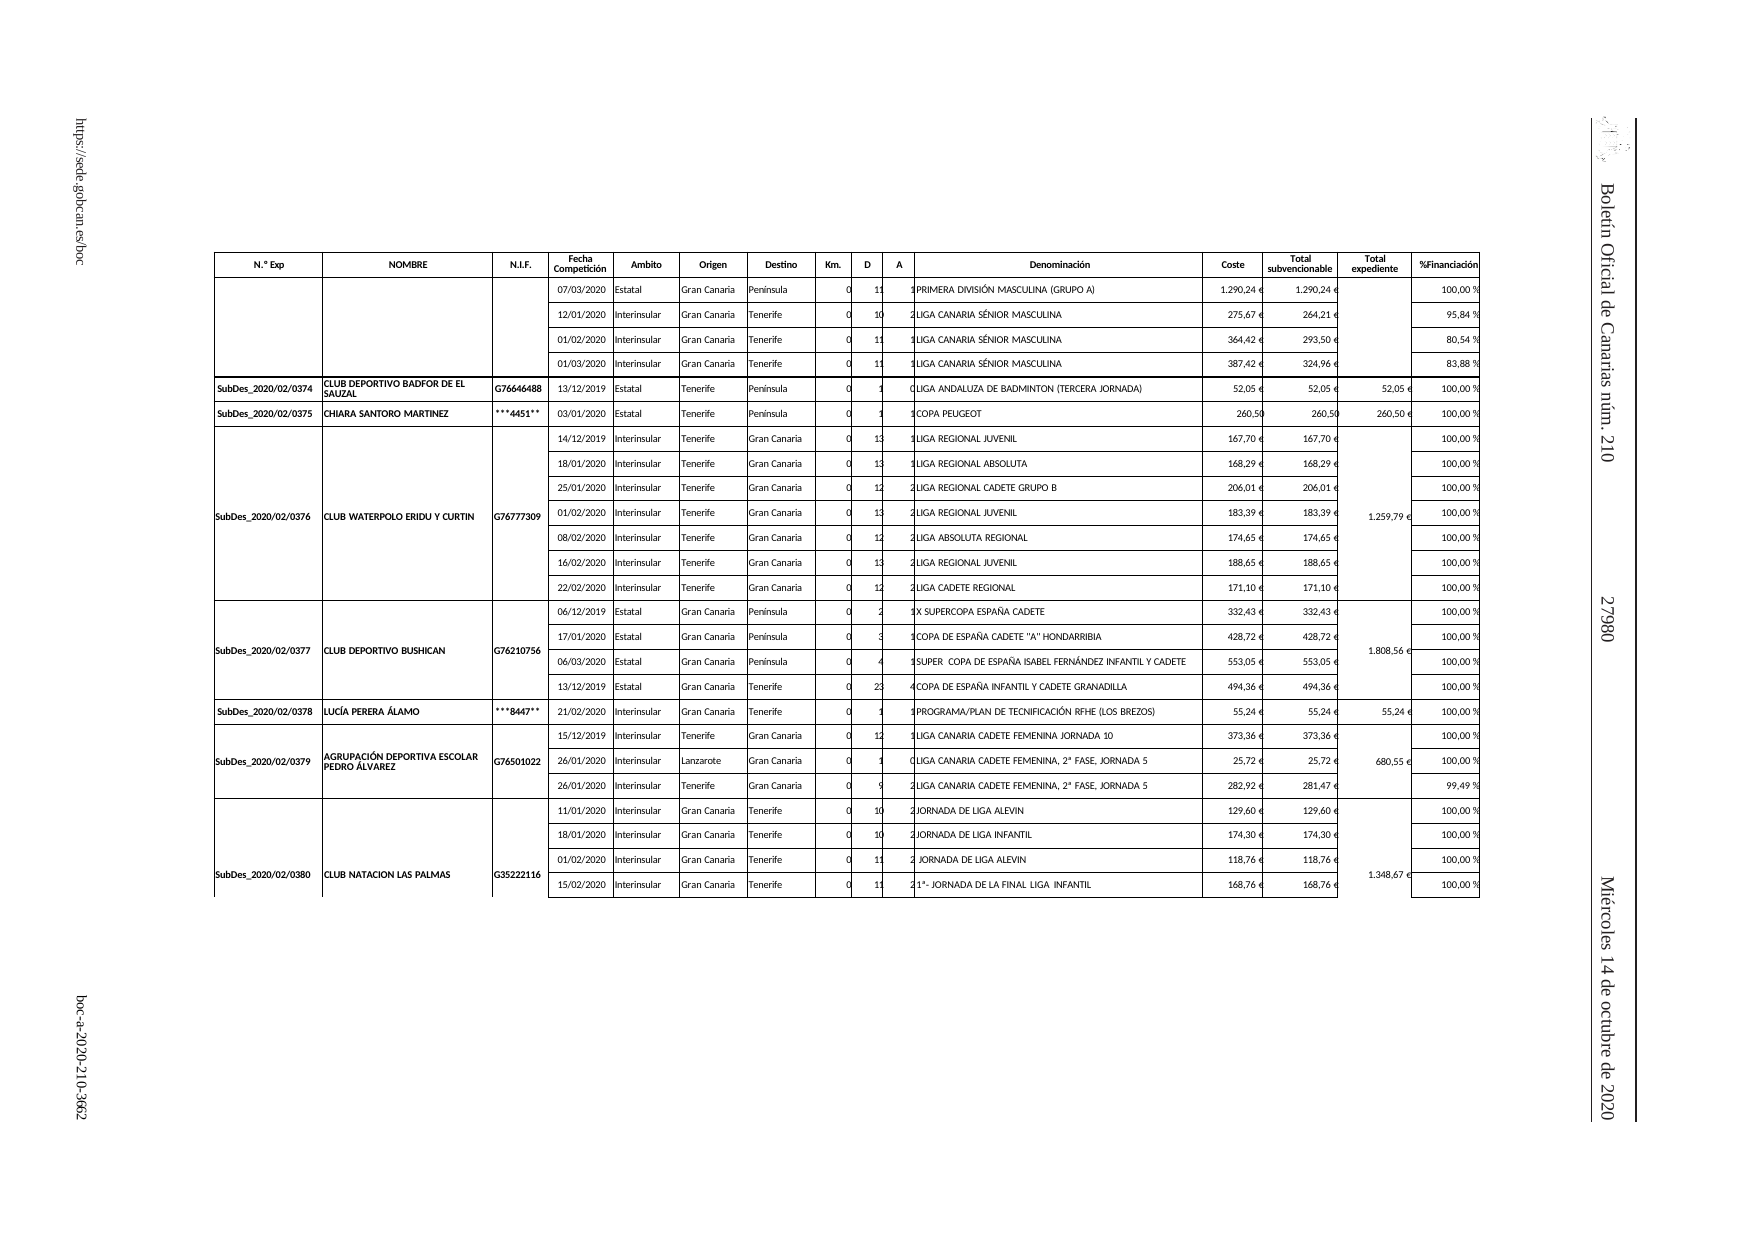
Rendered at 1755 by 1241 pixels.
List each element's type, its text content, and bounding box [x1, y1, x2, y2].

table_cell Interinsular [614, 824, 679, 847]
table_cell Interinsular [614, 501, 679, 525]
table_cell 553,05 € [1263, 650, 1337, 674]
table_cell Gran Canaria [748, 427, 815, 451]
table_cell Tenerife [680, 427, 747, 451]
table_cell 428,72 € [1263, 625, 1337, 649]
table_cell 1 [883, 725, 914, 748]
table_cell 23 [852, 675, 882, 699]
table_cell 11 [852, 278, 882, 302]
table_cell 100,00 % [1412, 601, 1479, 624]
table_cell G76646488 [493, 378, 548, 401]
table_cell 174,65 € [1203, 526, 1262, 550]
table_header A [883, 253, 914, 277]
table_header Km. [816, 253, 851, 277]
table_cell LIGA REGIONAL ABSOLUTA [915, 452, 1202, 476]
table_cell JORNADA DE LIGA ALEVIN [915, 799, 1202, 823]
table_cell 0 [816, 849, 851, 872]
table_cell 11 [852, 353, 882, 376]
table_cell 1 [883, 427, 914, 451]
table_cell Tenerife [748, 675, 815, 699]
table_cell Interinsular [614, 774, 679, 798]
table_cell 12 [852, 526, 882, 550]
table_cell 22/02/2020 [549, 576, 613, 599]
table_cell LIGA REGIONAL JUVENIL [915, 427, 1202, 451]
table_cell LIGA REGIONAL JUVENIL [915, 551, 1202, 575]
text boc-a-2020-210-3662 [74, 995, 91, 1124]
table_cell 08/02/2020 [549, 526, 613, 550]
table_cell 4 [852, 650, 882, 674]
table_cell Interinsular [614, 303, 679, 327]
table_cell 4 [883, 675, 914, 699]
table_cell Interinsular [614, 749, 679, 773]
table_cell 118,76 € [1263, 849, 1337, 872]
table_cell Gran Canaria [680, 328, 747, 352]
table_cell 188,65 € [1203, 551, 1262, 575]
table_cell 100,00 % [1412, 278, 1479, 302]
text Miércoles 14 de octubre de 2020 [1598, 876, 1618, 1124]
table_cell Interinsular [614, 873, 679, 897]
table_cell 0 [816, 576, 851, 599]
table_cell 168,76 € [1263, 873, 1337, 897]
table_cell 1.290,24 € [1263, 278, 1337, 302]
table_cell SubDes_2020/02/0378 [215, 700, 322, 723]
table_cell 168,76 € [1203, 873, 1262, 897]
table_cell LIGA REGIONAL CADETE GRUPO B [915, 477, 1202, 500]
table_cell SubDes_2020/02/0379 [215, 725, 322, 798]
table_cell G35222116 [493, 799, 548, 897]
table_cell 1 [883, 328, 914, 352]
table_cell Gran Canaria [680, 799, 747, 823]
table_cell 183,39 € [1203, 501, 1262, 525]
table_cell COPA DE ESPAÑA CADETE "A" HONDARRIBIA [915, 625, 1202, 649]
table_cell 01/03/2020 [549, 353, 613, 376]
table_cell LIGA ANDALUZA DE BADMINTON (TERCERA JORNADA) [915, 378, 1202, 401]
table_cell 2 [883, 501, 914, 525]
table_cell Estatal [614, 650, 679, 674]
table_cell 25,72 € [1263, 749, 1337, 773]
table_cell 100,00 % [1412, 526, 1479, 550]
table_cell 167,70 € [1203, 427, 1262, 451]
table_cell 21/02/2020 [549, 700, 613, 723]
table_cell Tenerife [748, 700, 815, 723]
table_cell CLUB DEPORTIVO BADFOR DE EL SAUZAL [323, 378, 492, 401]
table_cell 171,10 € [1203, 576, 1262, 599]
table_cell 0 [816, 749, 851, 773]
table_cell 100,00 % [1412, 650, 1479, 674]
table_cell Gran Canaria [680, 849, 747, 872]
table_cell 168,29 € [1203, 452, 1262, 476]
table_header Ambito [614, 253, 679, 277]
table_cell 99,49 % [1412, 774, 1479, 798]
table_cell JORNADA DE LIGA ALEVIN [915, 849, 1202, 872]
table_cell 10 [852, 799, 882, 823]
table_cell 680,55 € [1338, 725, 1411, 798]
table_cell 07/03/2020 [549, 278, 613, 302]
table_cell Gran Canaria [748, 452, 815, 476]
table_cell Tenerife [748, 353, 815, 376]
table_cell 0 [816, 402, 851, 426]
table_cell 1 [883, 650, 914, 674]
table_cell Gran Canaria [748, 477, 815, 500]
table_cell 0 [816, 477, 851, 500]
table_cell Estatal [614, 278, 679, 302]
table_cell CLUB NATACION LAS PALMAS [323, 799, 492, 897]
table_cell Interinsular [614, 799, 679, 823]
table_cell 55,24 € [1263, 700, 1337, 723]
table_cell 01/02/2020 [549, 328, 613, 352]
table_cell Interinsular [614, 576, 679, 599]
table_cell Tenerife [680, 501, 747, 525]
table_cell ***4451** [493, 402, 548, 426]
table_cell 0 [816, 353, 851, 376]
table_cell CLUB WATERPOLO ERIDU Y CURTIN [323, 427, 492, 599]
table_cell Gran Canaria [680, 700, 747, 723]
table_cell 06/12/2019 [549, 601, 613, 624]
table_cell 2 [852, 601, 882, 624]
table_cell Estatal [614, 378, 679, 401]
table_cell LIGA REGIONAL JUVENIL [915, 501, 1202, 525]
table_cell 1.290,24 € [1203, 278, 1262, 302]
table_cell 206,01 € [1263, 477, 1337, 500]
table_cell 332,43 € [1203, 601, 1262, 624]
table_cell Gran Canaria [680, 303, 747, 327]
table_cell LIGA CANARIA SÉNIOR MASCULINA [915, 303, 1202, 327]
text 27980 [1598, 597, 1618, 646]
table_cell Tenerife [748, 849, 815, 872]
table_cell 174,30 € [1203, 824, 1262, 847]
table_cell G76501022 [493, 725, 548, 798]
table_cell Gran Canaria [680, 824, 747, 847]
table_cell 13/12/2019 [549, 675, 613, 699]
table_cell 100,00 % [1412, 849, 1479, 872]
table_cell Estatal [614, 601, 679, 624]
table_cell 260,50 [1203, 402, 1262, 426]
table_cell 16/02/2020 [549, 551, 613, 575]
table_cell LIGA CANARIA SÉNIOR MASCULINA [915, 353, 1202, 376]
table_cell CLUB DEPORTIVO BUSHICAN [323, 601, 492, 699]
table_cell LIGA CADETE REGIONAL [915, 576, 1202, 599]
table_cell PROGRAMA/PLAN DE TECNIFICACIÓN RFHE (LOS BREZOS) [915, 700, 1202, 723]
table_cell 494,36 € [1203, 675, 1262, 699]
table_cell 1ª‐ JORNADA DE LA FINAL LIGA INFANTIL [915, 873, 1202, 897]
table_cell 52,05 € [1338, 378, 1411, 401]
table_cell Gran Canaria [748, 576, 815, 599]
table_cell 0 [883, 749, 914, 773]
table_cell 0 [816, 328, 851, 352]
table_cell G76777309 [493, 427, 548, 599]
table_cell 12 [852, 576, 882, 599]
table_cell Gran Canaria [748, 749, 815, 773]
table_cell Península [748, 601, 815, 624]
table_cell 2 [883, 849, 914, 872]
table_cell Interinsular [614, 353, 679, 376]
table_cell 10 [852, 824, 882, 847]
table_cell 2 [883, 576, 914, 599]
table_cell 281,47 € [1263, 774, 1337, 798]
table_cell 1.348,67 € [1338, 799, 1411, 897]
table_cell Gran Canaria [680, 675, 747, 699]
table_cell Interinsular [614, 452, 679, 476]
table_cell 494,36 € [1263, 675, 1337, 699]
table_cell Tenerife [680, 477, 747, 500]
table_cell 168,29 € [1263, 452, 1337, 476]
table_cell Tenerife [680, 551, 747, 575]
table_cell 324,96 € [1263, 353, 1337, 376]
table_cell LIGA CANARIA CADETE FEMENINA JORNADA 10 [915, 725, 1202, 748]
table_cell SUPER COPA DE ESPAÑA ISABEL FERNÁNDEZ INFANTIL Y CADETE [915, 650, 1202, 674]
table_cell 01/02/2020 [549, 501, 613, 525]
table_cell 332,43 € [1263, 601, 1337, 624]
table_cell 0 [816, 551, 851, 575]
table_cell 100,00 % [1412, 625, 1479, 649]
table_cell 100,00 % [1412, 427, 1479, 451]
table_cell 11 [852, 849, 882, 872]
table_cell 52,05 € [1203, 378, 1262, 401]
table_cell 2 [883, 799, 914, 823]
table_cell SubDes_2020/02/0374 [215, 378, 322, 401]
table_cell 0 [816, 378, 851, 401]
table_cell 100,00 % [1412, 402, 1479, 426]
table_cell LUCÍA PERERA ÁLAMO [323, 700, 492, 723]
table_cell 0 [816, 700, 851, 723]
table_cell 100,00 % [1412, 873, 1479, 897]
table_cell 3 [852, 625, 882, 649]
table_cell 1 [852, 402, 882, 426]
table_cell 100,00 % [1412, 551, 1479, 575]
table_cell Tenerife [748, 303, 815, 327]
table_cell Tenerife [748, 328, 815, 352]
table_cell 118,76 € [1203, 849, 1262, 872]
table_cell 129,60 € [1203, 799, 1262, 823]
table_cell COPA PEUGEOT [915, 402, 1202, 426]
table_cell 1 [852, 700, 882, 723]
table_cell 364,42 € [1203, 328, 1262, 352]
table_cell 0 [816, 625, 851, 649]
table_cell 2 [883, 477, 914, 500]
table_cell Gran Canaria [748, 501, 815, 525]
table_cell 282,92 € [1203, 774, 1262, 798]
table_cell 9 [852, 774, 882, 798]
table_cell 80,54 % [1412, 328, 1479, 352]
table_cell 1 [852, 378, 882, 401]
table_cell 1 [852, 749, 882, 773]
table_cell 0 [816, 427, 851, 451]
table_cell SubDes_2020/02/0375 [215, 402, 322, 426]
table_cell 1 [883, 700, 914, 723]
table_cell 1.808,56 € [1338, 601, 1411, 699]
table_cell 206,01 € [1203, 477, 1262, 500]
table_cell 12 [852, 725, 882, 748]
table_header Total subvencionable [1263, 253, 1337, 277]
table_cell 100,00 % [1412, 576, 1479, 599]
table_cell Tenerife [680, 576, 747, 599]
table_cell 260,50 [1263, 402, 1337, 426]
table_header D [852, 253, 882, 277]
table_cell Tenerife [748, 799, 815, 823]
table_cell 100,00 % [1412, 700, 1479, 723]
table_cell 0 [816, 303, 851, 327]
table_cell Gran Canaria [680, 353, 747, 376]
table_cell 100,00 % [1412, 675, 1479, 699]
table_cell Península [748, 278, 815, 302]
table_cell 174,65 € [1263, 526, 1337, 550]
table_cell 01/02/2020 [549, 849, 613, 872]
table_cell 0 [816, 278, 851, 302]
table_cell 0 [816, 675, 851, 699]
table_cell 275,67 € [1203, 303, 1262, 327]
table_cell 0 [816, 452, 851, 476]
table_cell 12 [852, 477, 882, 500]
table_header N.º Exp [215, 253, 322, 277]
table_header NOMBRE [323, 253, 492, 277]
table_cell LIGA ABSOLUTA REGIONAL [915, 526, 1202, 550]
table_cell 25,72 € [1203, 749, 1262, 773]
table_cell Tenerife [680, 378, 747, 401]
table_cell Interinsular [614, 725, 679, 748]
table_cell 13 [852, 452, 882, 476]
table_cell Gran Canaria [748, 551, 815, 575]
table_cell 2 [883, 873, 914, 897]
table_cell Península [748, 402, 815, 426]
table_cell CHIARA SANTORO MARTINEZ [323, 402, 492, 426]
table_cell JORNADA DE LIGA INFANTIL [915, 824, 1202, 847]
table_cell 55,24 € [1338, 700, 1411, 723]
table_cell Gran Canaria [680, 650, 747, 674]
table_cell 100,00 % [1412, 477, 1479, 500]
table_cell 1 [883, 353, 914, 376]
table_cell COPA DE ESPAÑA INFANTIL Y CADETE GRANADILLA [915, 675, 1202, 699]
table_cell Tenerife [680, 526, 747, 550]
table_cell 25/01/2020 [549, 477, 613, 500]
table_cell 11/01/2020 [549, 799, 613, 823]
table_cell 0 [816, 501, 851, 525]
table_cell 13 [852, 427, 882, 451]
table_cell LIGA CANARIA CADETE FEMENINA, 2ª FASE, JORNADA 5 [915, 774, 1202, 798]
table_cell 11 [852, 328, 882, 352]
table_cell 373,36 € [1263, 725, 1337, 748]
table_cell 12/01/2020 [549, 303, 613, 327]
table_cell 2 [883, 526, 914, 550]
table_cell 13 [852, 501, 882, 525]
table_cell 55,24 € [1203, 700, 1262, 723]
table_cell PRIMERA DIVISIÓN MASCULINA (GRUPO A) [915, 278, 1202, 302]
table_cell LIGA CANARIA CADETE FEMENINA, 2ª FASE, JORNADA 5 [915, 749, 1202, 773]
table_cell 2 [883, 551, 914, 575]
table_cell 95,84 % [1412, 303, 1479, 327]
table_cell 100,00 % [1412, 725, 1479, 748]
table_cell 1 [883, 601, 914, 624]
table_cell 100,00 % [1412, 799, 1479, 823]
table_cell 1 [883, 452, 914, 476]
table_cell Gran Canaria [748, 725, 815, 748]
table_cell Gran Canaria [680, 873, 747, 897]
table_cell ***8447** [493, 700, 548, 723]
table_cell Tenerife [680, 774, 747, 798]
table_header Total expediente [1338, 253, 1411, 277]
table_cell [215, 278, 322, 376]
text https://sede.gobcan.es/boc [73, 118, 90, 273]
text Boletín Oficial de Canarias núm. 210 [1598, 183, 1618, 464]
table_cell 100,00 % [1412, 749, 1479, 773]
table_cell Tenerife [680, 725, 747, 748]
table_cell 18/01/2020 [549, 452, 613, 476]
table_cell AGRUPACIÓN DEPORTIVA ESCOLAR PEDRO ÁLVAREZ [323, 725, 492, 798]
table_cell 0 [816, 824, 851, 847]
table_cell 100,00 % [1412, 452, 1479, 476]
table_cell Península [748, 378, 815, 401]
table_cell SubDes_2020/02/0376 [215, 427, 322, 599]
table_cell 1 [883, 402, 914, 426]
table_cell Estatal [614, 402, 679, 426]
table_cell 100,00 % [1412, 824, 1479, 847]
table_cell Gran Canaria [680, 278, 747, 302]
table_cell 52,05 € [1263, 378, 1337, 401]
table_cell LIGA CANARIA SÉNIOR MASCULINA [915, 328, 1202, 352]
table_cell 26/01/2020 [549, 749, 613, 773]
table_cell Interinsular [614, 427, 679, 451]
table_cell 2 [883, 774, 914, 798]
table_cell 100,00 % [1412, 501, 1479, 525]
table_cell [493, 278, 548, 376]
table_cell 2 [883, 824, 914, 847]
table_cell 174,30 € [1263, 824, 1337, 847]
table_cell 428,72 € [1203, 625, 1262, 649]
table_cell Gran Canaria [748, 774, 815, 798]
table_cell 15/02/2020 [549, 873, 613, 897]
table_header Coste [1203, 253, 1262, 277]
table_cell Península [748, 625, 815, 649]
table_cell 18/01/2020 [549, 824, 613, 847]
table_cell 129,60 € [1263, 799, 1337, 823]
table_cell SubDes_2020/02/0380 [215, 799, 322, 897]
table_cell [323, 278, 492, 376]
table_cell 13/12/2019 [549, 378, 613, 401]
table_header Denominación [915, 253, 1202, 277]
table_cell 0 [816, 799, 851, 823]
table_cell Interinsular [614, 849, 679, 872]
table_header N.I.F. [493, 253, 548, 277]
table_cell 188,65 € [1263, 551, 1337, 575]
table_cell 11 [852, 873, 882, 897]
table_cell Gran Canaria [680, 625, 747, 649]
table_cell Tenerife [748, 873, 815, 897]
table_cell Estatal [614, 675, 679, 699]
table_cell Península [748, 650, 815, 674]
table_cell 1.259,79 € [1338, 427, 1411, 599]
table_cell 553,05 € [1203, 650, 1262, 674]
table_cell 0 [816, 873, 851, 897]
table_cell Lanzarote [680, 749, 747, 773]
table_cell 183,39 € [1263, 501, 1337, 525]
table_cell Interinsular [614, 328, 679, 352]
table_cell 373,36 € [1203, 725, 1262, 748]
table_header Destino [748, 253, 815, 277]
table_cell 13 [852, 551, 882, 575]
table_cell 293,50 € [1263, 328, 1337, 352]
table_cell 167,70 € [1263, 427, 1337, 451]
table_cell Tenerife [680, 402, 747, 426]
table_cell Interinsular [614, 551, 679, 575]
table_cell SubDes_2020/02/0377 [215, 601, 322, 699]
table_cell 17/01/2020 [549, 625, 613, 649]
table_cell 171,10 € [1263, 576, 1337, 599]
table_cell 260,50 € [1338, 402, 1411, 426]
table_header Origen [680, 253, 747, 277]
table_cell 0 [816, 526, 851, 550]
table_cell 0 [816, 650, 851, 674]
table_cell 10 [852, 303, 882, 327]
table_cell X SUPERCOPA ESPAÑA CADETE [915, 601, 1202, 624]
table_cell 15/12/2019 [549, 725, 613, 748]
table_cell 0 [816, 725, 851, 748]
table_header Fecha Competición [549, 253, 613, 277]
table_cell 1 [883, 625, 914, 649]
table_cell 83,88 % [1412, 353, 1479, 376]
table_cell Interinsular [614, 700, 679, 723]
table_cell [1338, 278, 1411, 376]
table_cell Interinsular [614, 477, 679, 500]
table_cell Gran Canaria [680, 601, 747, 624]
table_cell 06/03/2020 [549, 650, 613, 674]
table_cell 264,21 € [1263, 303, 1337, 327]
table_cell 1 [883, 278, 914, 302]
table_cell 387,42 € [1203, 353, 1262, 376]
table_cell 0 [816, 774, 851, 798]
table_cell 26/01/2020 [549, 774, 613, 798]
table_cell Tenerife [748, 824, 815, 847]
table_cell 2 [883, 303, 914, 327]
table_cell G76210756 [493, 601, 548, 699]
table_cell 03/01/2020 [549, 402, 613, 426]
table_cell 14/12/2019 [549, 427, 613, 451]
table_cell 0 [816, 601, 851, 624]
table_cell 0 [883, 378, 914, 401]
table_cell Gran Canaria [748, 526, 815, 550]
table_cell 100,00 % [1412, 378, 1479, 401]
table_cell Estatal [614, 625, 679, 649]
table_cell Tenerife [680, 452, 747, 476]
table_cell Interinsular [614, 526, 679, 550]
table_header %Financiación [1412, 253, 1479, 277]
